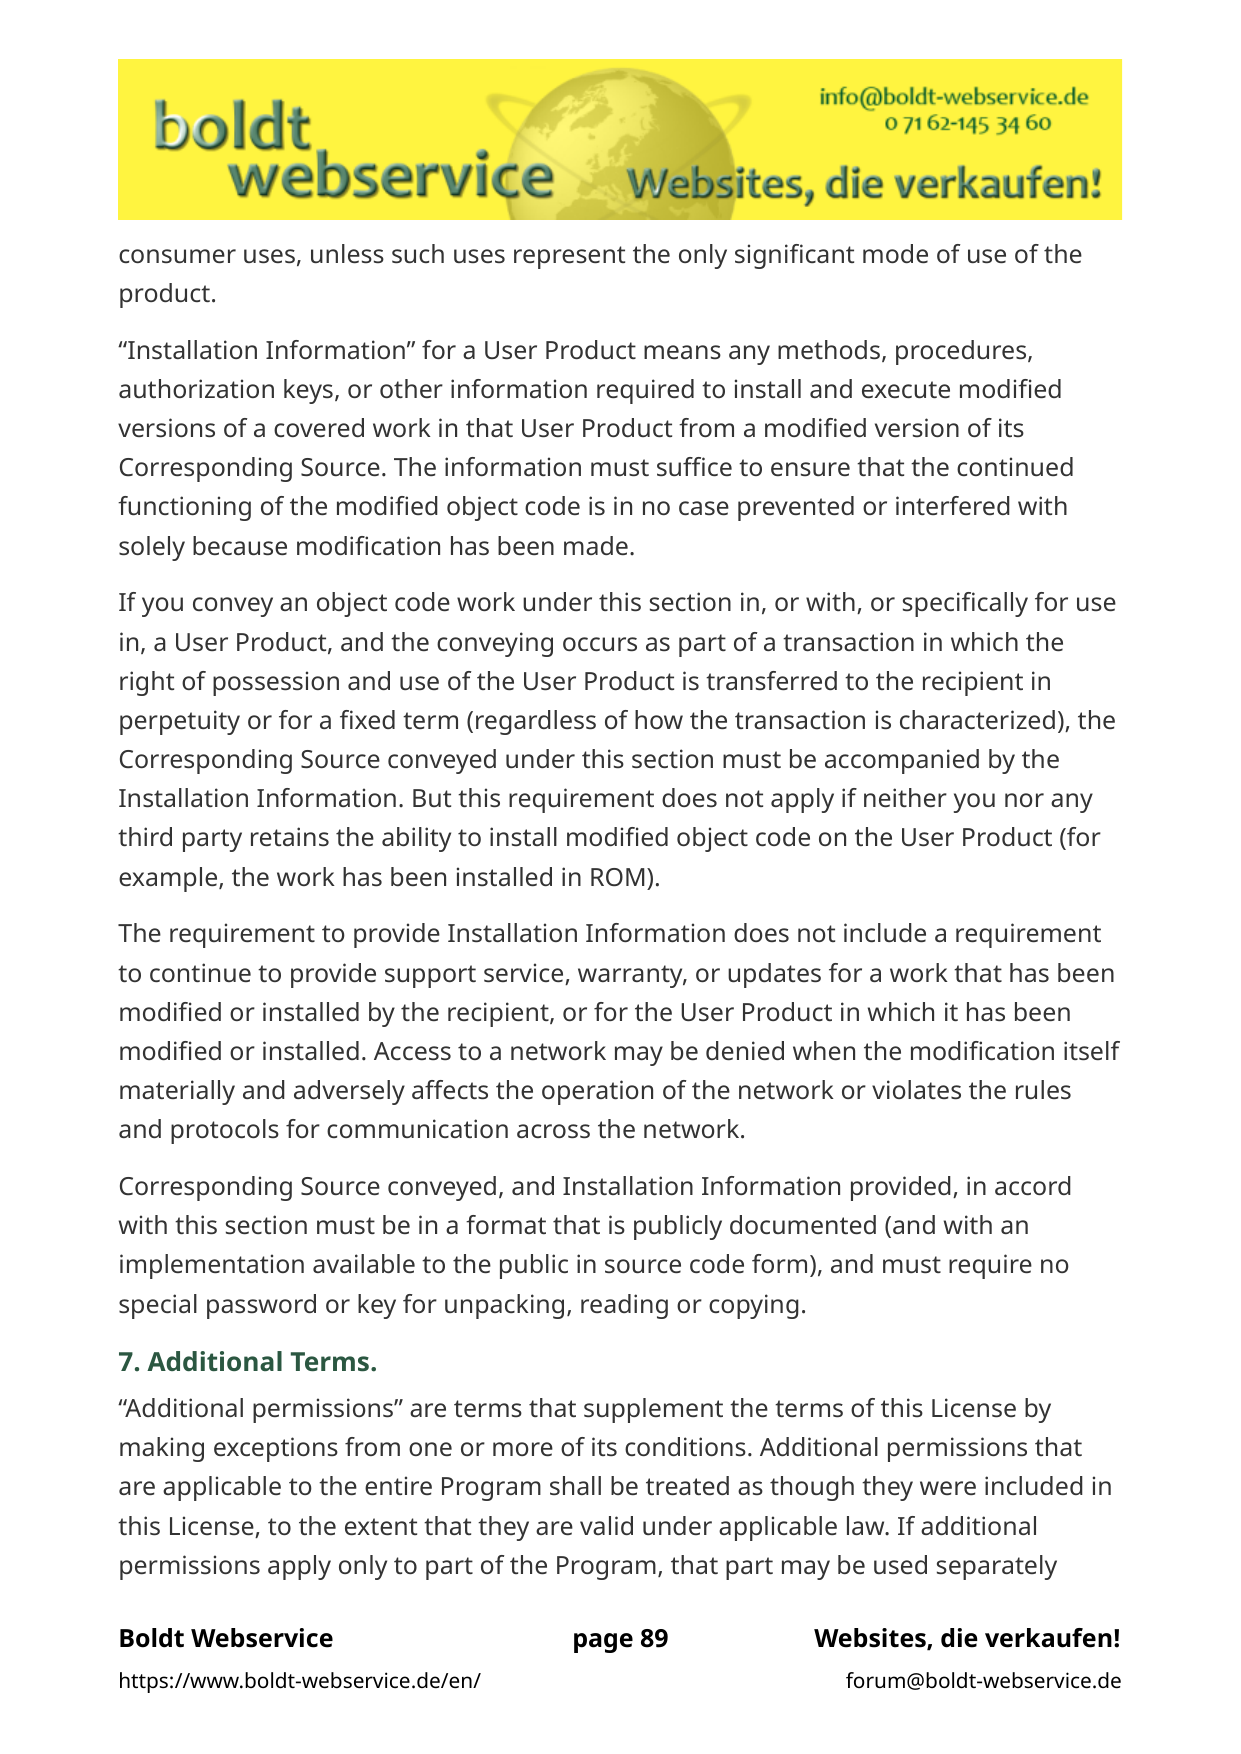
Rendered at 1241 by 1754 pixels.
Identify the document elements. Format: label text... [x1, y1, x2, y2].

text “Additional permissions” are terms that supplement the terms of this License by making exceptions from one or more of its conditions. Additional permissions that are applicable to the entire Program shall be treated as though they were included in this License, to the extent that they are valid under applicable law. If additional permissions apply only to part of the Program, that part may be used separately [118, 1391, 1122, 1581]
text consumer uses, unless such uses represent the only significant mode of use of the product. [118, 236, 1122, 309]
text The requirement to provide Installation Information does not include a requirement to continue to provide support service, warranty, or updates for a work that has been modified or installed by the recipient, or for the User Product in which it has been modified or installed. Access to a network may be denied when the modification itself materially and adversely affects the operation of the network or violates the rules and protocols for communication across the network. [118, 916, 1122, 1146]
picture [118, 59, 1123, 220]
subtitle 7. Additional Terms. [118, 1343, 1122, 1379]
text Corresponding Source conveyed, and Installation Information provided, in accord with this section must be in a format that is publicly documented (and with an implementation available to the public in source code form), and must require no special password or key for unpacking, reading or copying. [118, 1169, 1122, 1320]
text If you convey an object code work under this section in, or with, or specifically for use in, a User Product, and the conveying occurs as part of a transaction in which the right of possession and use of the User Product is transferred to the recipient in perpetuity or for a fixed term (regardless of how the transaction is characterized), the Corresponding Source conveyed under this section must be accompanied by the Installation Information. But this requirement does not apply if neither you nor any third party retains the ability to install modified object code on the User Product (for example, the work has been installed in ROM). [118, 585, 1122, 893]
text “Installation Information” for a User Product means any methods, procedures, authorization keys, or other information required to install and execute modified versions of a covered work in that User Product from a modified version of its Corresponding Source. The information must suffice to ensure that the continued functioning of the modified object code is in no case prevented or interfered with solely because modification has been made. [118, 332, 1122, 562]
